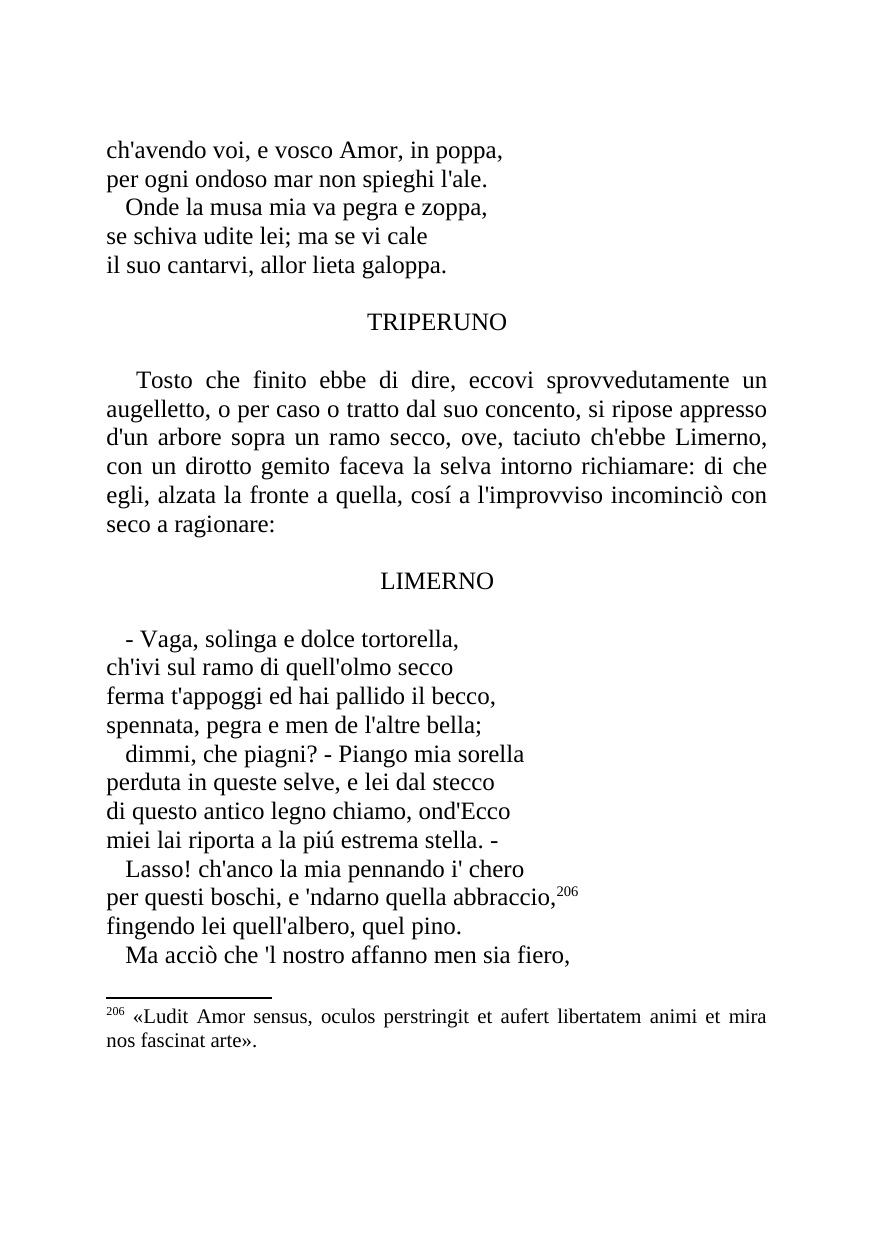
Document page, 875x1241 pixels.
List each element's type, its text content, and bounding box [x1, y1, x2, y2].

text ch'avendo voi, e vosco Amor, in poppa, [106, 135, 768, 164]
text dimmi, che piagni? - Piango mia sorella [125, 739, 768, 767]
text per ogni ondoso mar non spieghi l'ale. [106, 164, 768, 192]
text «Ludit Amor sensus, oculos perstringit et aufert libertatem animi et mira nos fascinat arte». [106, 1004, 768, 1052]
text TRIPERUNO [106, 307, 768, 336]
text miei lai riporta a la piú estrema stella. - [106, 825, 768, 854]
text se schiva udite lei; ma se vi cale [106, 221, 768, 250]
text spennata, pegra e men de l'altre bella; [106, 710, 768, 739]
text di questo antico legno chiamo, ond'Ecco [106, 796, 768, 825]
text ferma t'appoggi ed hai pallido il becco, [106, 681, 768, 710]
text ch'ivi sul ramo di quell'olmo secco [106, 652, 768, 681]
text fingendo lei quell'albero, quel pino. [106, 911, 768, 940]
text LIMERNO [106, 566, 768, 595]
text per questi boschi, e 'ndarno quella abbraccio, [106, 882, 768, 911]
text il suo cantarvi, allor lieta galoppa. [106, 250, 768, 279]
text Onde la musa mia va pegra e zoppa, [125, 192, 768, 221]
text Lasso! ch'anco la mia pennando i' chero [125, 854, 768, 882]
text Ma acciò che 'l nostro affanno men sia fiero, [125, 940, 768, 969]
text Tosto che finito ebbe di dire, eccovi sprovvedutamente un augelletto, o per caso o tratto dal suo concento, si ripose appresso d'un arbore sopra un ramo secco, ove, taciuto ch'ebbe Limerno, con un dirotto gemito faceva la selva intorno richiamare: di che egli, alzata la fronte a quella, cosí a l'improvviso incominciò con seco a ragionare: [106, 365, 768, 537]
text - Vaga, solinga e dolce tortorella, [125, 624, 768, 652]
text perduta in queste selve, e lei dal stecco [106, 767, 768, 796]
